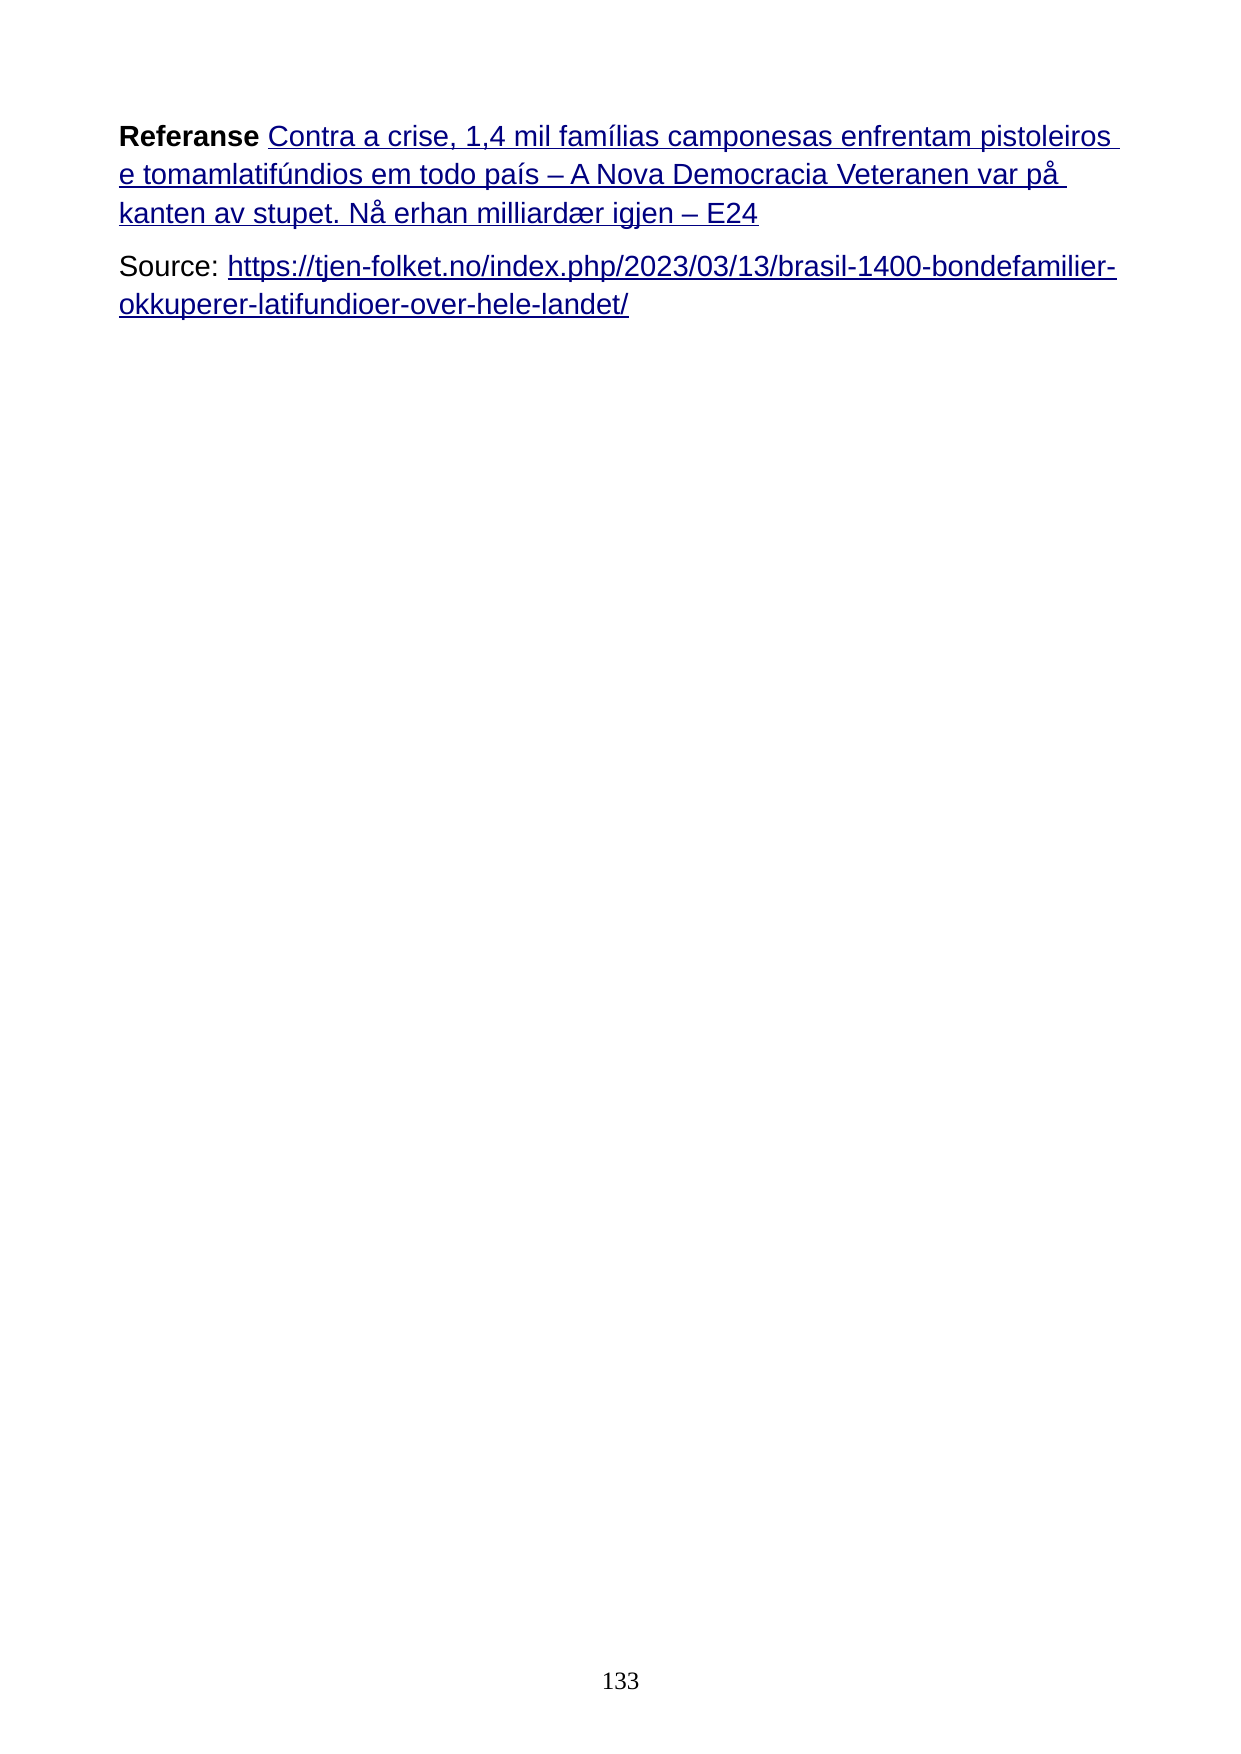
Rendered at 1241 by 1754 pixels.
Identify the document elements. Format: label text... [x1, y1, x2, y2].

text Source: https://tjen-folket.no/index.php/2023/03/13/brasil-1400-bondefamilier-okkuperer-latifundioer-over-hele-landet/ [118, 249, 1122, 321]
text Referanse Contra a crise, 1,4 mil famílias camponesas enfrentam pistoleiros e tomamlatifúndios em todo país – A Nova Democracia Veteranen var på kanten av stupet. Nå erhan milliardær igjen – E24 [118, 118, 1122, 229]
